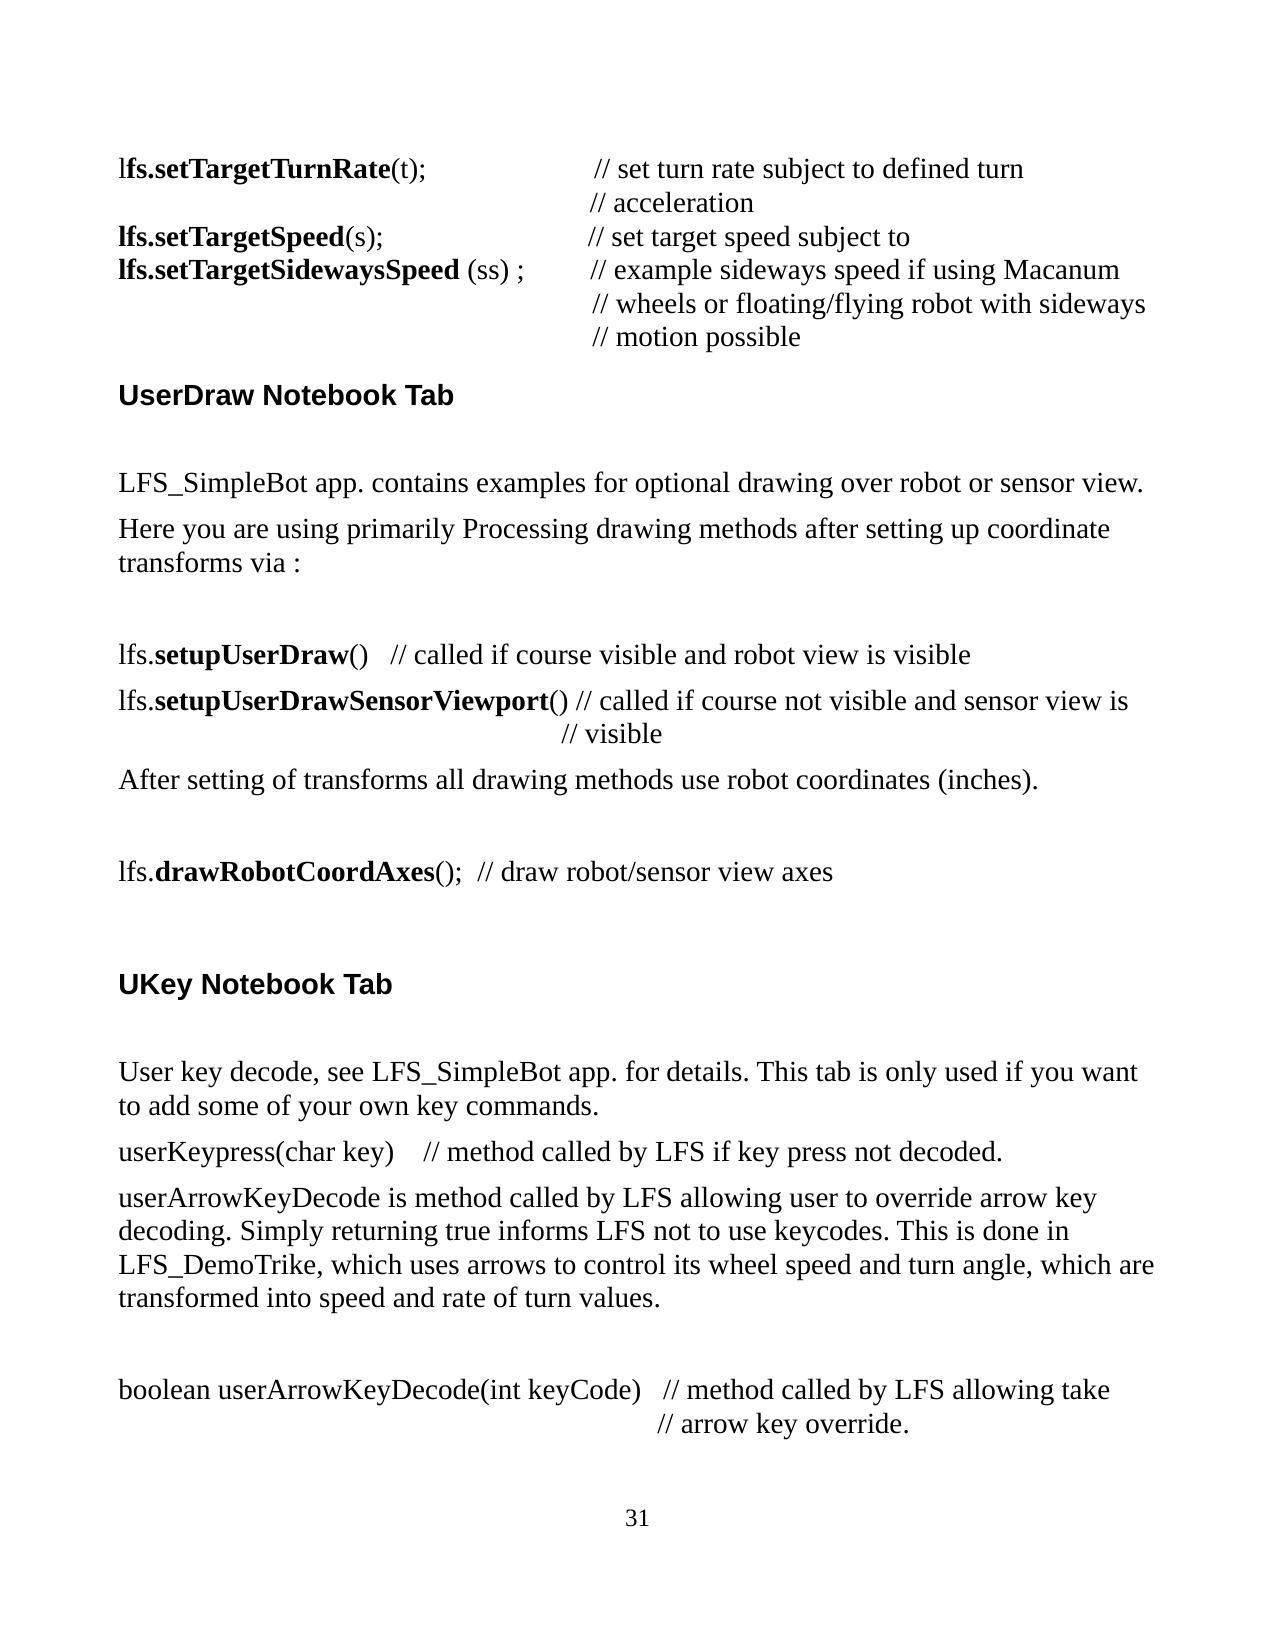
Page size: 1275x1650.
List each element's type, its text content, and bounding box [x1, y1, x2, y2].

text LFS_SimpleBot app. contains examples for optional drawing over robot or sensor view. [118, 465, 1157, 499]
text Here you are using primarily Processing drawing methods after setting up coordinate transforms via : [118, 511, 1157, 578]
text // motion possible [118, 319, 1157, 353]
text // wheels or floating/flying robot with sideways [118, 286, 1157, 319]
text lfs.setTargetSpeed(s); // set target speed subject to [118, 219, 1157, 252]
text After setting of transforms all drawing methods use robot coordinates (inches). [118, 762, 1157, 796]
text lfs.setTargetTurnRate(t); // set turn rate subject to defined turn // acceleration [118, 152, 1157, 219]
text lfs.drawRobotCoordAxes(); // draw robot/sensor view axes [118, 854, 1157, 888]
text lfs.setupUserDrawSensorViewport() // called if course not visible and sensor view is // visible [118, 683, 1157, 750]
subtitle UKey Notebook Tab [118, 967, 1157, 1000]
text userArrowKeyDecode is method called by LFS allowing user to override arrow key decoding. Simply returning true informs LFS not to use keycodes. This is done in LFS_DemoTrike, which uses arrows to control its wheel speed and turn angle, which are transformed into speed and rate of turn values. [118, 1180, 1157, 1314]
text User key decode, see LFS_SimpleBot app. for details. This tab is only used if you want to add some of your own key commands. [118, 1054, 1157, 1121]
text boolean userArrowKeyDecode(int keyCode) // method called by LFS allowing take // arrow key override. [118, 1372, 1157, 1439]
text lfs.setupUserDraw() // called if course visible and robot view is visible [118, 637, 1157, 670]
text userKeypress(char key) // method called by LFS if key press not decoded. [118, 1134, 1157, 1167]
subtitle UserDraw Notebook Tab [118, 378, 1157, 411]
text lfs.setTargetSidewaysSpeed (ss) ; // example sideways speed if using Macanum [118, 252, 1157, 286]
